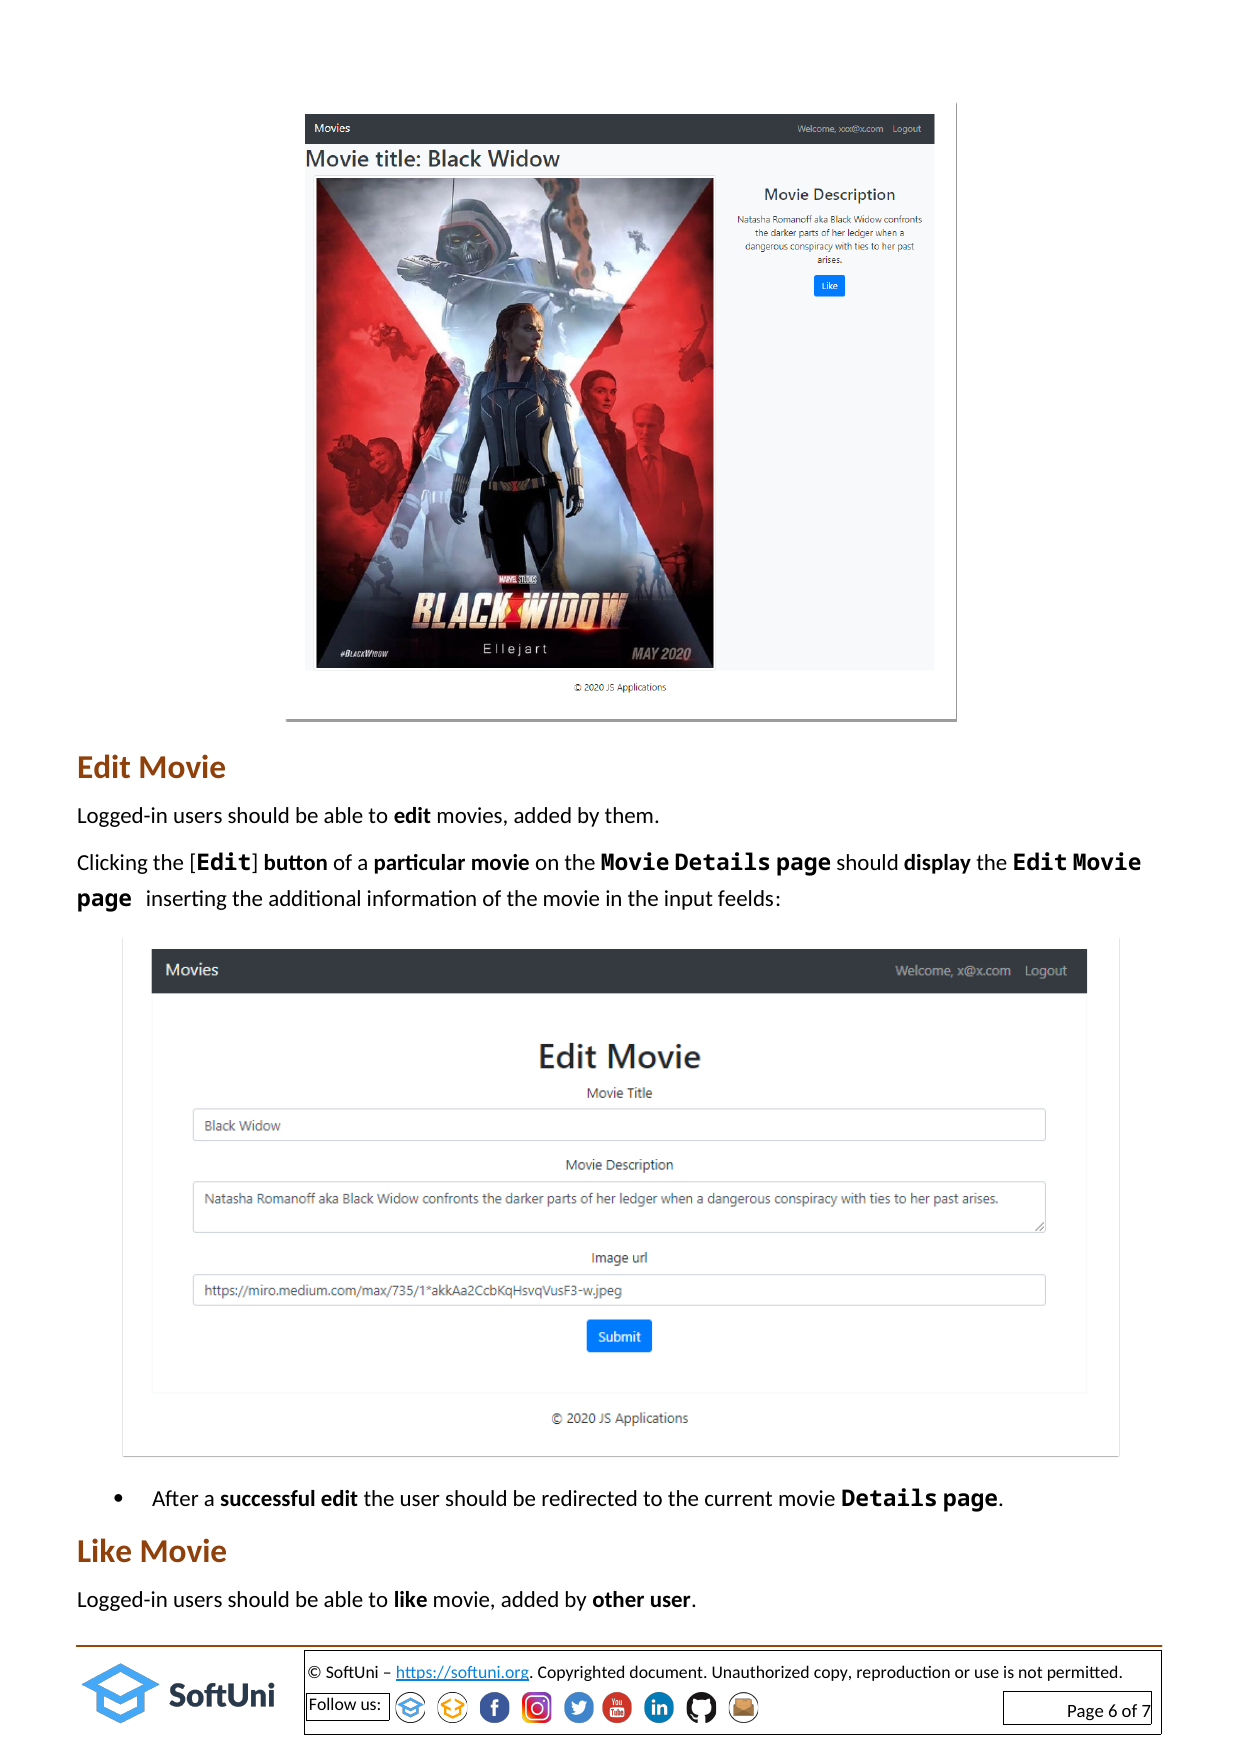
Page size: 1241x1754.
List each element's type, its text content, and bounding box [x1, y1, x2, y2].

picture [665, 1714, 674, 1723]
subtitle Edit Movie [77, 747, 1163, 787]
text Logged-in users should be able to edit movies, added by them. [77, 802, 1163, 830]
text Logged-in users should be able to like movie, added by other user. [77, 1586, 1163, 1613]
list After a successful edit the user should be redirected to the current movie Details page. [114, 1482, 1163, 1513]
picture [602, 1692, 632, 1723]
picture [480, 1692, 510, 1723]
picture [300, 114, 942, 704]
picture [665, 1692, 674, 1701]
text Clicking the [Edit] button of a particular movie on the Movie Details page should display the Edit Movie page inserting the additional information of the movie in the input feelds: [77, 846, 1163, 913]
picture [395, 1692, 425, 1723]
subtitle Like Movie [77, 1530, 1163, 1571]
picture [686, 1692, 717, 1723]
picture [644, 1714, 653, 1723]
picture [644, 1692, 653, 1701]
picture [728, 1692, 759, 1723]
picture [437, 1692, 468, 1723]
picture [522, 1692, 552, 1723]
picture [658, 1705, 667, 1714]
picture [564, 1692, 594, 1723]
picture [137, 949, 1105, 1441]
picture [75, 1658, 281, 1729]
